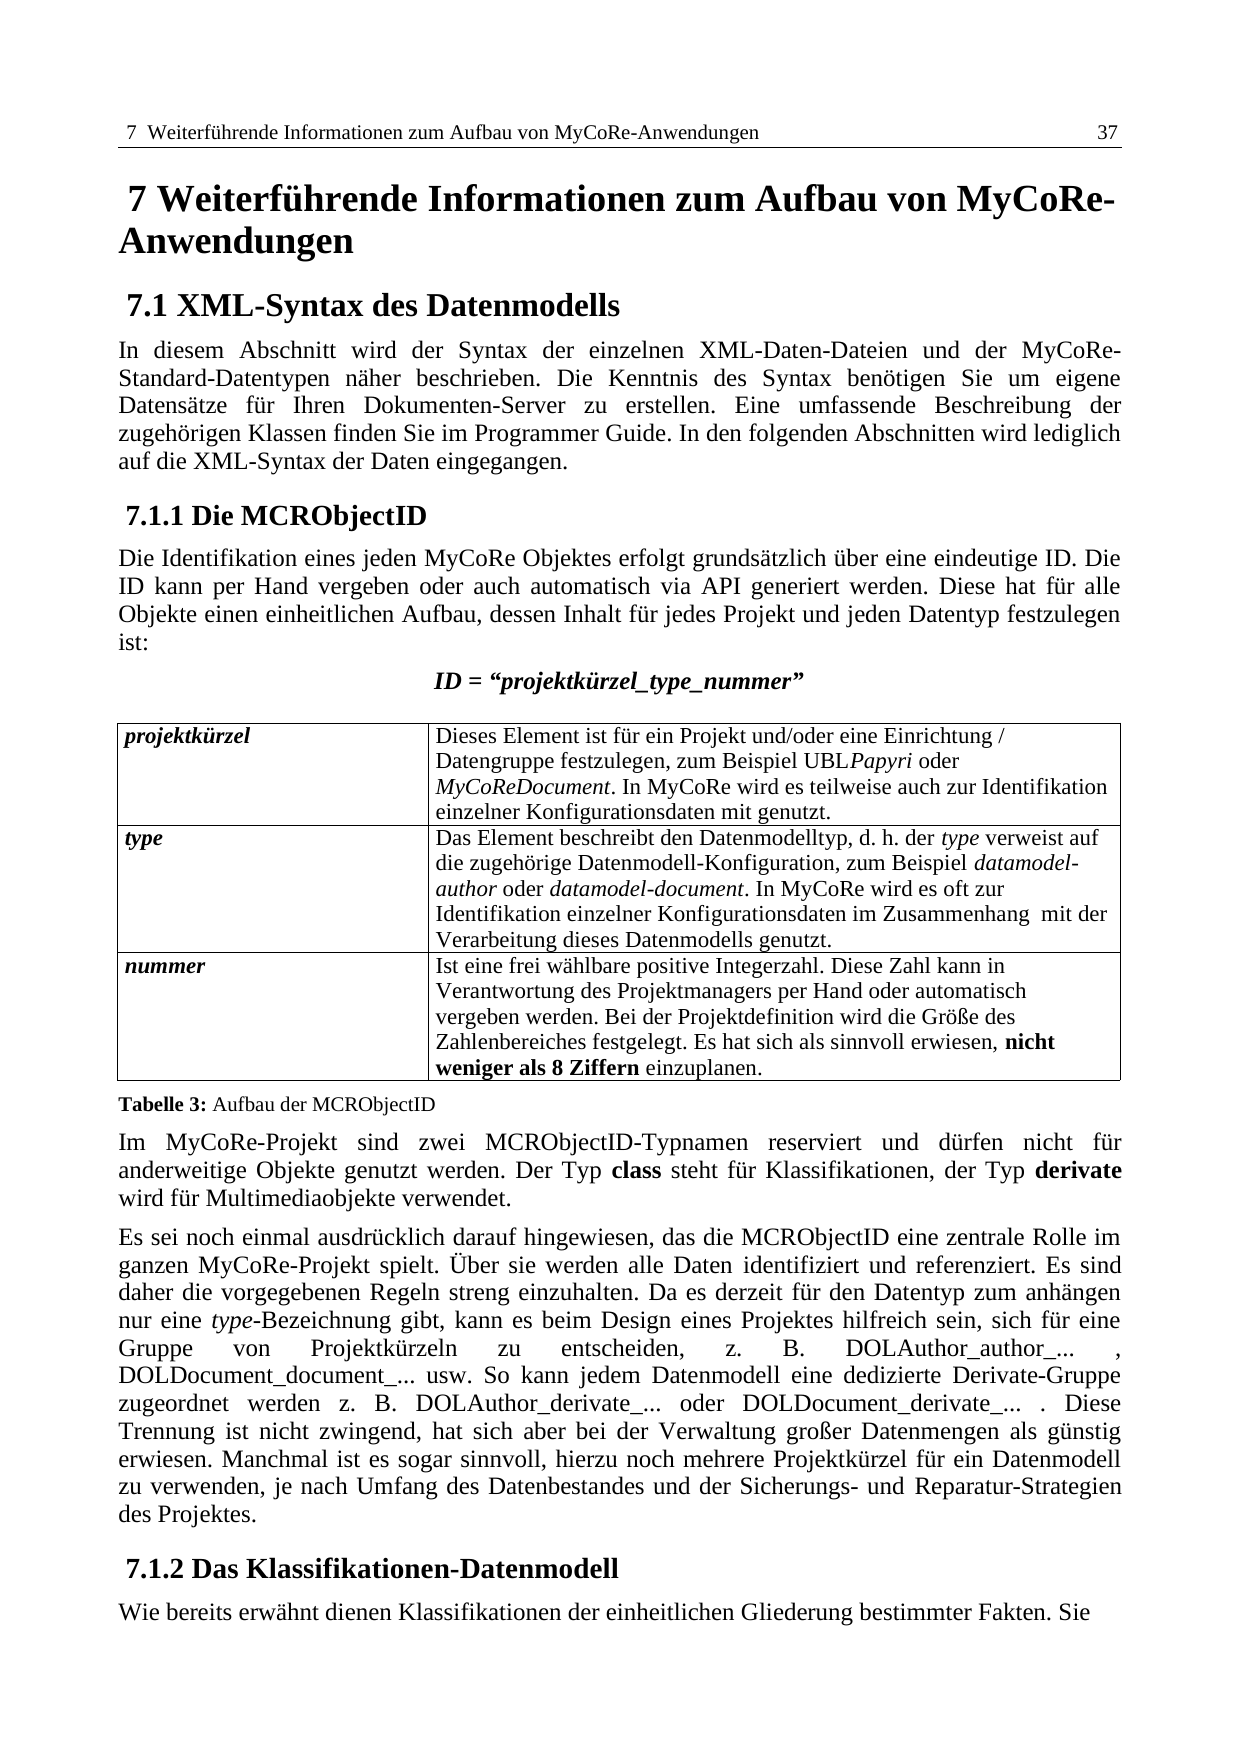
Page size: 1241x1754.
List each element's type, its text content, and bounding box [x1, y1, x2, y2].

text In diesem Abschnitt wird der Syntax der einzelnen XML-Daten-Dateien und der MyCoRe-Standard-Datentypen näher beschrieben. Die Kenntnis des Syntax benötigen Sie um eigene Datensätze für Ihren Dokumenten-Server zu erstellen. Eine umfassende Beschreibung der zugehörigen Klassen finden Sie im Programmer Guide. In den folgenden Abschnitten wird lediglich auf die XML-Syntax der Daten eingegangen. [118, 336, 1122, 475]
subtitle Die MCRObjectID [118, 500, 1122, 532]
text Die Identifikation eines jeden MyCoRe Objektes erfolgt grundsätzlich über eine eindeutige ID. Die ID kann per Hand vergeben oder auch automatisch via API generiert werden. Diese hat für alle Objekte einen einheitlichen Aufbau, dessen Inhalt für jedes Projekt und jeden Datentyp festzulegen ist: [118, 544, 1122, 655]
text Wie bereits erwähnt dienen Klassifikationen der einheitlichen Gliederung bestimmter Fakten. Sie [118, 1598, 1122, 1625]
text Im MyCoRe-Projekt sind zwei MCRObjectID-Typnamen reserviert und dürfen nicht für anderweitige Objekte genutzt werden. Der Typ class steht für Klassifikationen, der Typ derivate wird für Multimediaobjekte verwendet. [118, 1128, 1122, 1211]
subtitle Weiterführende Informationen zum Aufbau von MyCoRe-Anwendungen [118, 177, 1122, 262]
text Es sei noch einmal ausdrücklich darauf hingewiesen, das die MCRObjectID eine zentrale Rolle im ganzen MyCoRe-Projekt spielt. Über sie werden alle Daten identifiziert und referenziert. Es sind daher die vorgegebenen Regeln streng einzuhalten. Da es derzeit für den Datentyp zum anhängen nur eine type-Bezeichnung gibt, kann es beim Design eines Projektes hilfreich sein, sich für eine Gruppe von Projektkürzeln zu entscheiden, z. B. DOLAuthor_author_... , DOLDocument_document_... usw. So kann jedem Datenmodell eine dedizierte Derivate-Gruppe zugeordnet werden z. B. DOLAuthor_derivate_... oder DOLDocument_derivate_... . Diese Trennung ist nicht zwingend, hat sich aber bei der Verwaltung großer Datenmengen als günstig erwiesen. Manchmal ist es sogar sinnvoll, hierzu noch mehrere Projektkürzel für ein Datenmodell zu verwenden, je nach Umfang des Datenbestandes und der Sicherungs- und Reparatur-Strategien des Projektes. [118, 1223, 1122, 1528]
table_cell Das Element beschreibt den Datenmodelltyp, d. h. der type verweist auf die zugehörige Datenmodell-Konfiguration, zum Beispiel datamodel-author oder datamodel-document. In MyCoRe wird es oft zur Identifikation einzelner Konfigurationsdaten im Zusammenhang mit der Verarbeitung dieses Datenmodells genutzt. [429, 826, 1120, 952]
table_header projektkürzel [118, 724, 428, 825]
table_cell Ist eine frei wählbare positive Integerzahl. Diese Zahl kann in Verantwortung des Projektmanagers per Hand oder automatisch vergeben werden. Bei der Projektdefinition wird die Größe des Zahlenbereiches festgelegt. Es hat sich als sinnvoll erwiesen, nicht weniger als 8 Ziffern einzuplanen. [429, 953, 1120, 1080]
text ID = “projektkürzel_type_nummer” [118, 667, 1122, 695]
subtitle XML-Syntax des Datenmodells [118, 287, 1122, 324]
table_cell type [118, 826, 428, 952]
subtitle Das Klassifikationen-Datenmodell [118, 1553, 1122, 1585]
table_cell nummer [118, 953, 428, 1080]
table_header Dieses Element ist für ein Projekt und/oder eine Einrichtung / Datengruppe festzulegen, zum Beispiel UBLPapyri oder MyCoReDocument. In MyCoRe wird es teilweise auch zur Identifikation einzelner Konfigurationsdaten mit genutzt. [429, 724, 1120, 825]
text Tabelle 3: Aufbau der MCRObjectID [118, 1093, 1122, 1116]
